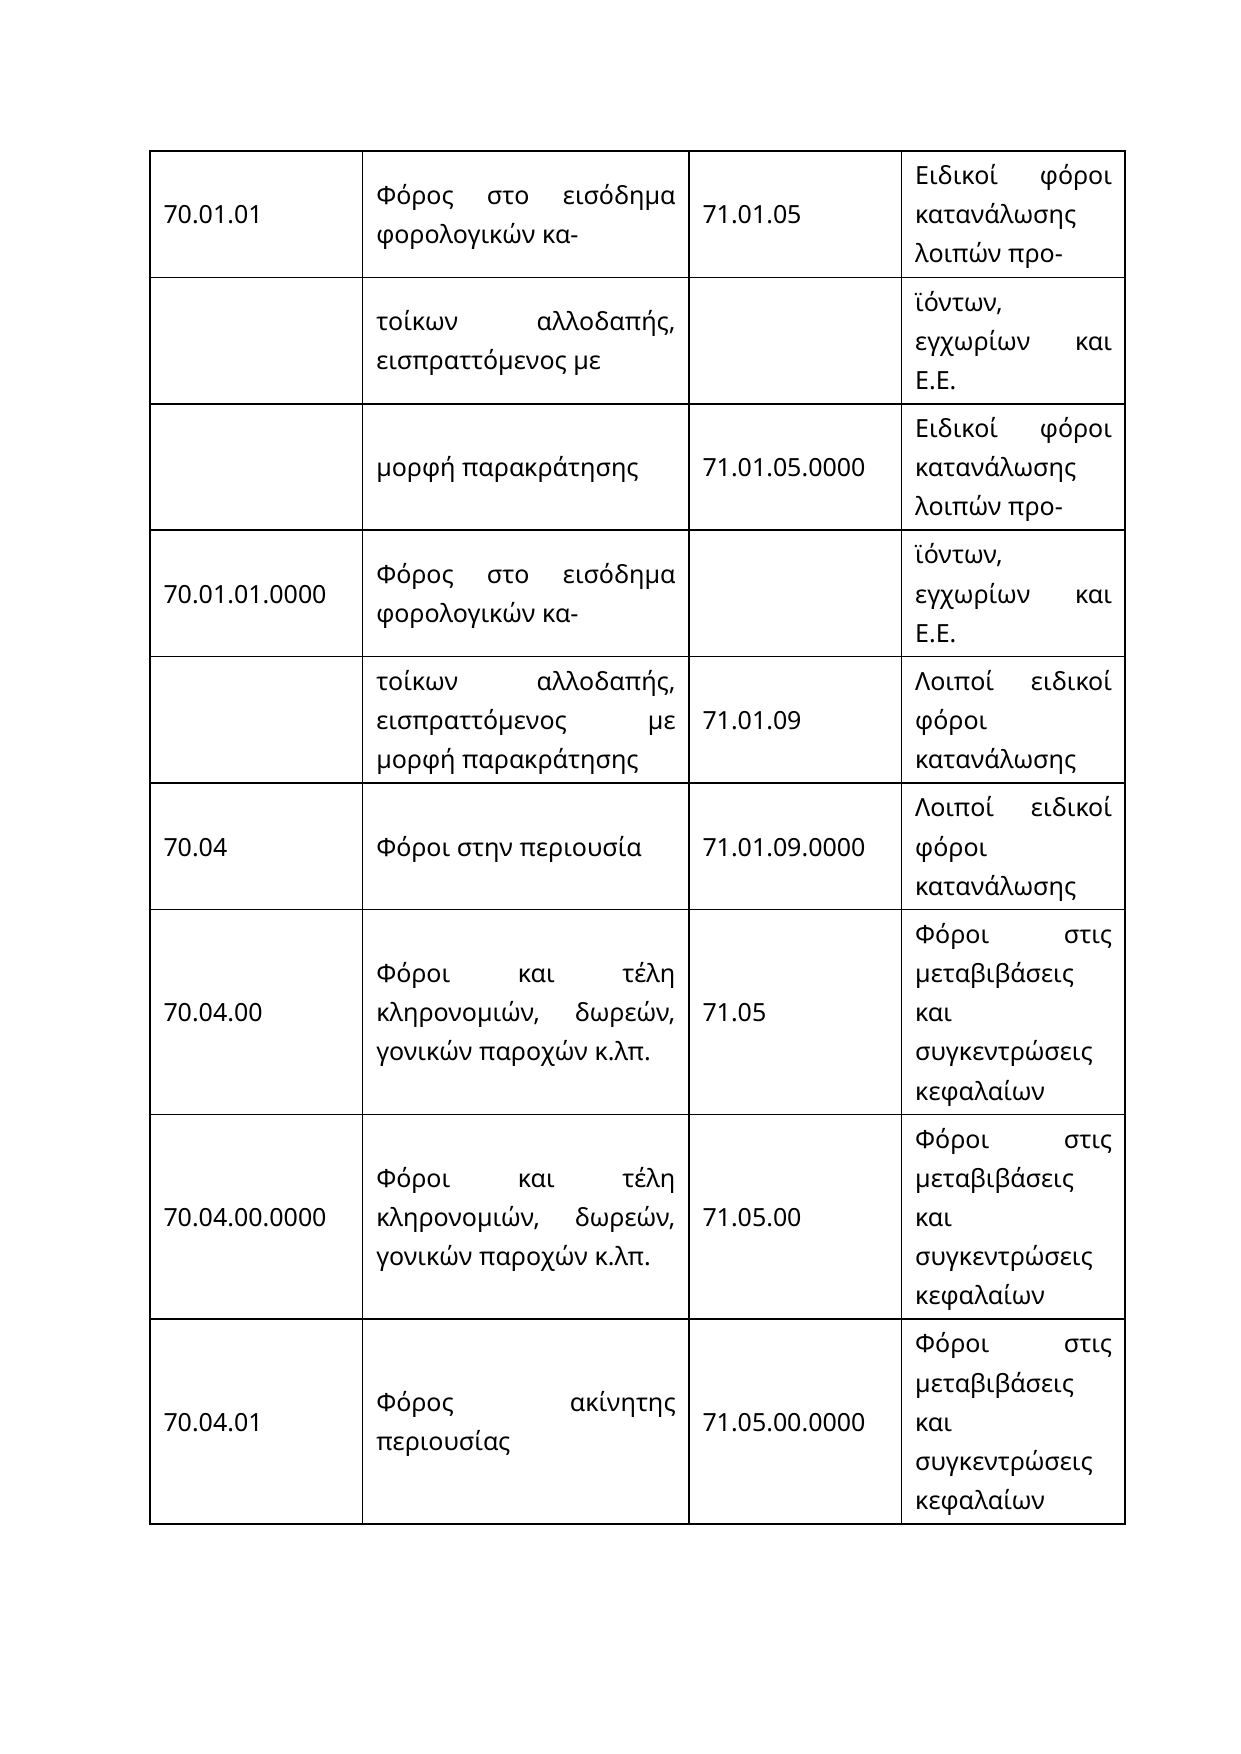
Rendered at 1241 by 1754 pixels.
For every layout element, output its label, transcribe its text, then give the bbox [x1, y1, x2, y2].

table_cell ϊόντων, εγχωρίων και Ε.Ε. [902, 278, 1124, 403]
table_cell 71.01.09 [690, 657, 901, 782]
table_cell τοίκων αλλοδαπής, εισπραττόμενος με μορφή παρακράτησης [363, 657, 688, 782]
table_cell [151, 278, 362, 403]
table_cell 71.05.00 [690, 1115, 901, 1318]
table_cell 71.05.00.0000 [690, 1320, 901, 1523]
table_cell 70.04.01 [151, 1320, 362, 1523]
table_cell Φόροι στην περιουσία [363, 784, 688, 909]
table_cell 70.04.00.0000 [151, 1115, 362, 1318]
table_header 70.01.01 [151, 152, 362, 276]
table_cell 70.04 [151, 784, 362, 909]
table_cell [151, 405, 362, 529]
table_cell Φόροι στις μεταβιβάσεις και συγκεντρώσεις κεφαλαίων [902, 1320, 1124, 1523]
table_cell Φόρος ακίνητης περιουσίας [363, 1320, 688, 1523]
table_cell Φόροι και τέλη κληρονομιών, δωρεών, γονικών παροχών κ.λπ. [363, 1115, 688, 1318]
table_header 71.01.05 [690, 152, 901, 276]
table_cell Φόρος στο εισόδημα φορολογικών κα- [363, 531, 688, 656]
table_cell 70.04.00 [151, 910, 362, 1113]
table_header Φόρος στο εισόδημα φορολογικών κα- [363, 152, 688, 276]
table_header Ειδικοί φόροι κατανάλωσης λοιπών προ- [902, 152, 1124, 276]
table_cell Λοιποί ειδικοί φόροι κατανάλωσης [902, 657, 1124, 782]
table_cell μορφή παρακράτησης [363, 405, 688, 529]
table_cell Φόροι στις μεταβιβάσεις και συγκεντρώσεις κεφαλαίων [902, 1115, 1124, 1318]
table_cell [151, 657, 362, 782]
table_cell Λοιποί ειδικοί φόροι κατανάλωσης [902, 784, 1124, 909]
table_cell Ειδικοί φόροι κατανάλωσης λοιπών προ- [902, 405, 1124, 529]
table_cell Φόροι στις μεταβιβάσεις και συγκεντρώσεις κεφαλαίων [902, 910, 1124, 1113]
table_cell 70.01.01.0000 [151, 531, 362, 656]
table_cell τοίκων αλλοδαπής, εισπραττόμενος με [363, 278, 688, 403]
table_cell [690, 531, 901, 656]
table_cell [690, 278, 901, 403]
table_cell 71.01.09.0000 [690, 784, 901, 909]
table_cell 71.01.05.0000 [690, 405, 901, 529]
table_cell Φόροι και τέλη κληρονομιών, δωρεών, γονικών παροχών κ.λπ. [363, 910, 688, 1113]
table_cell ϊόντων, εγχωρίων και Ε.Ε. [902, 531, 1124, 656]
table_cell 71.05 [690, 910, 901, 1113]
